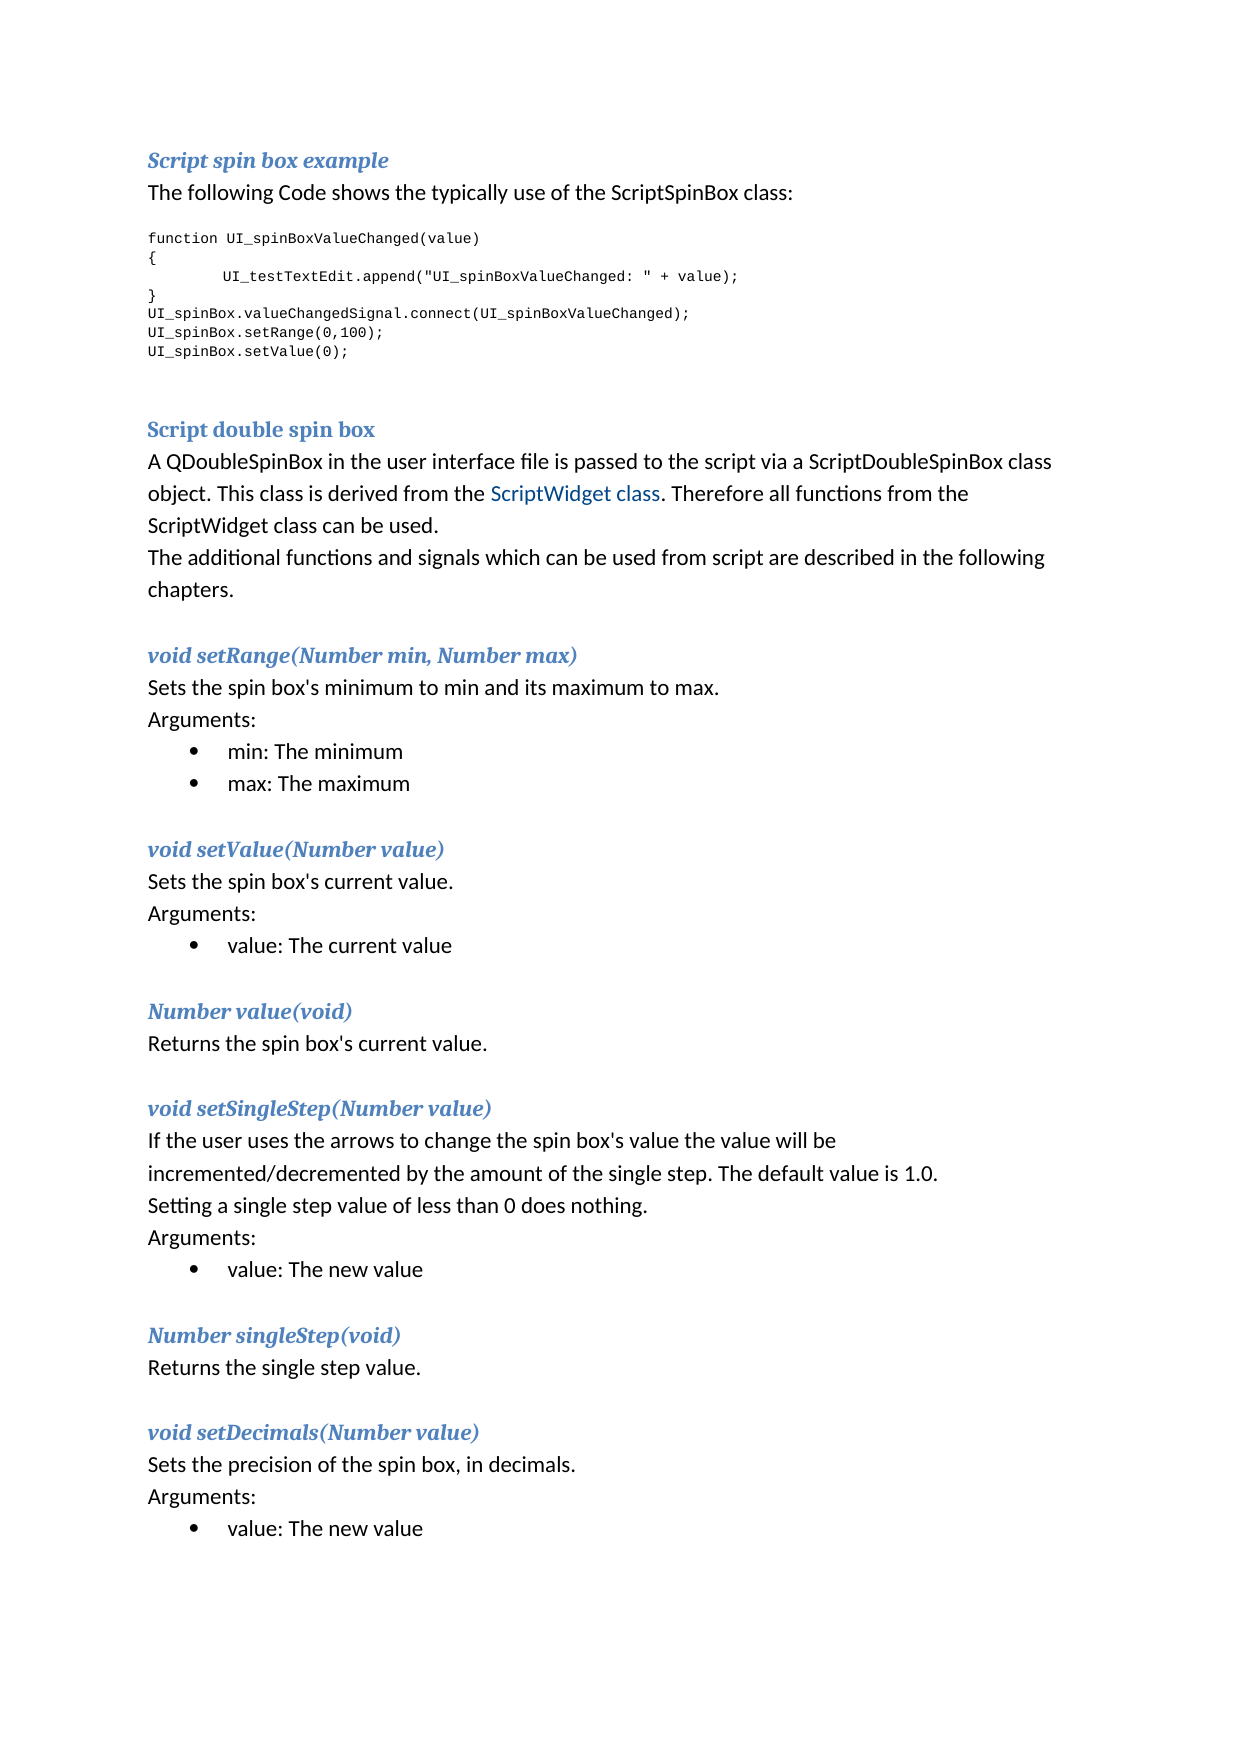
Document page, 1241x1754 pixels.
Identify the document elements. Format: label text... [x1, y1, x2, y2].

text Sets the spin box's current value. [148, 867, 1093, 895]
text Arguments: [148, 705, 1093, 733]
text incremented/decremented by the amount of the single step. The default value is 1.0. [148, 1159, 1093, 1187]
list min: The minimum [190, 737, 1093, 765]
text Sets the precision of the spin box, in decimals. [148, 1450, 1093, 1478]
text UI_testTextEdit.append("UI_spinBoxValueChanged: " + value); [148, 269, 1093, 285]
text If the user uses the arrows to change the spin box's value the value will be [148, 1126, 1093, 1154]
text UI_spinBox.setValue(0); [148, 344, 1093, 361]
list value: The current value [190, 931, 1093, 959]
subtitle void setSingleStep(Number value) [148, 1096, 1093, 1123]
text } [148, 288, 1093, 304]
subtitle void setDecimals(Number value) [148, 1420, 1093, 1446]
text The additional functions and signals which can be used from script are described in the following chapters. [148, 543, 1093, 603]
subtitle Number singleStep(void) [148, 1322, 1093, 1349]
text Sets the spin box's minimum to min and its maximum to max. [148, 673, 1093, 701]
text The following Code shows the typically use of the ScriptSpinBox class: [148, 178, 1093, 206]
subtitle void setValue(Number value) [148, 837, 1093, 863]
text Returns the single step value. [148, 1353, 1093, 1381]
subtitle void setRange(Number min, Number max) [148, 643, 1093, 669]
subtitle Script double spin box [148, 417, 1093, 443]
subtitle Number value(void) [148, 999, 1093, 1025]
text function UI_spinBoxValueChanged(value) [148, 231, 1093, 247]
text UI_spinBox.valueChangedSignal.connect(UI_spinBoxValueChanged); [148, 307, 1093, 323]
list value: The new value [190, 1514, 1093, 1543]
list value: The new value [190, 1255, 1093, 1283]
subtitle Script spin box example [148, 148, 1093, 174]
list max: The maximum [190, 769, 1093, 798]
text Setting a single step value of less than 0 does nothing. [148, 1191, 1093, 1219]
text { [148, 250, 1093, 266]
text Arguments: [148, 899, 1093, 927]
text A QDoubleSpinBox in the user interface file is passed to the script via a ScriptDoubleSpinBox class object. This class is derived from the ScriptWidget class. Therefore all functions from the ScriptWidget class can be used. [148, 447, 1093, 539]
text Arguments: [148, 1482, 1093, 1510]
text Returns the spin box's current value. [148, 1029, 1093, 1057]
text Arguments: [148, 1223, 1093, 1251]
text UI_spinBox.setRange(0,100); [148, 326, 1093, 342]
